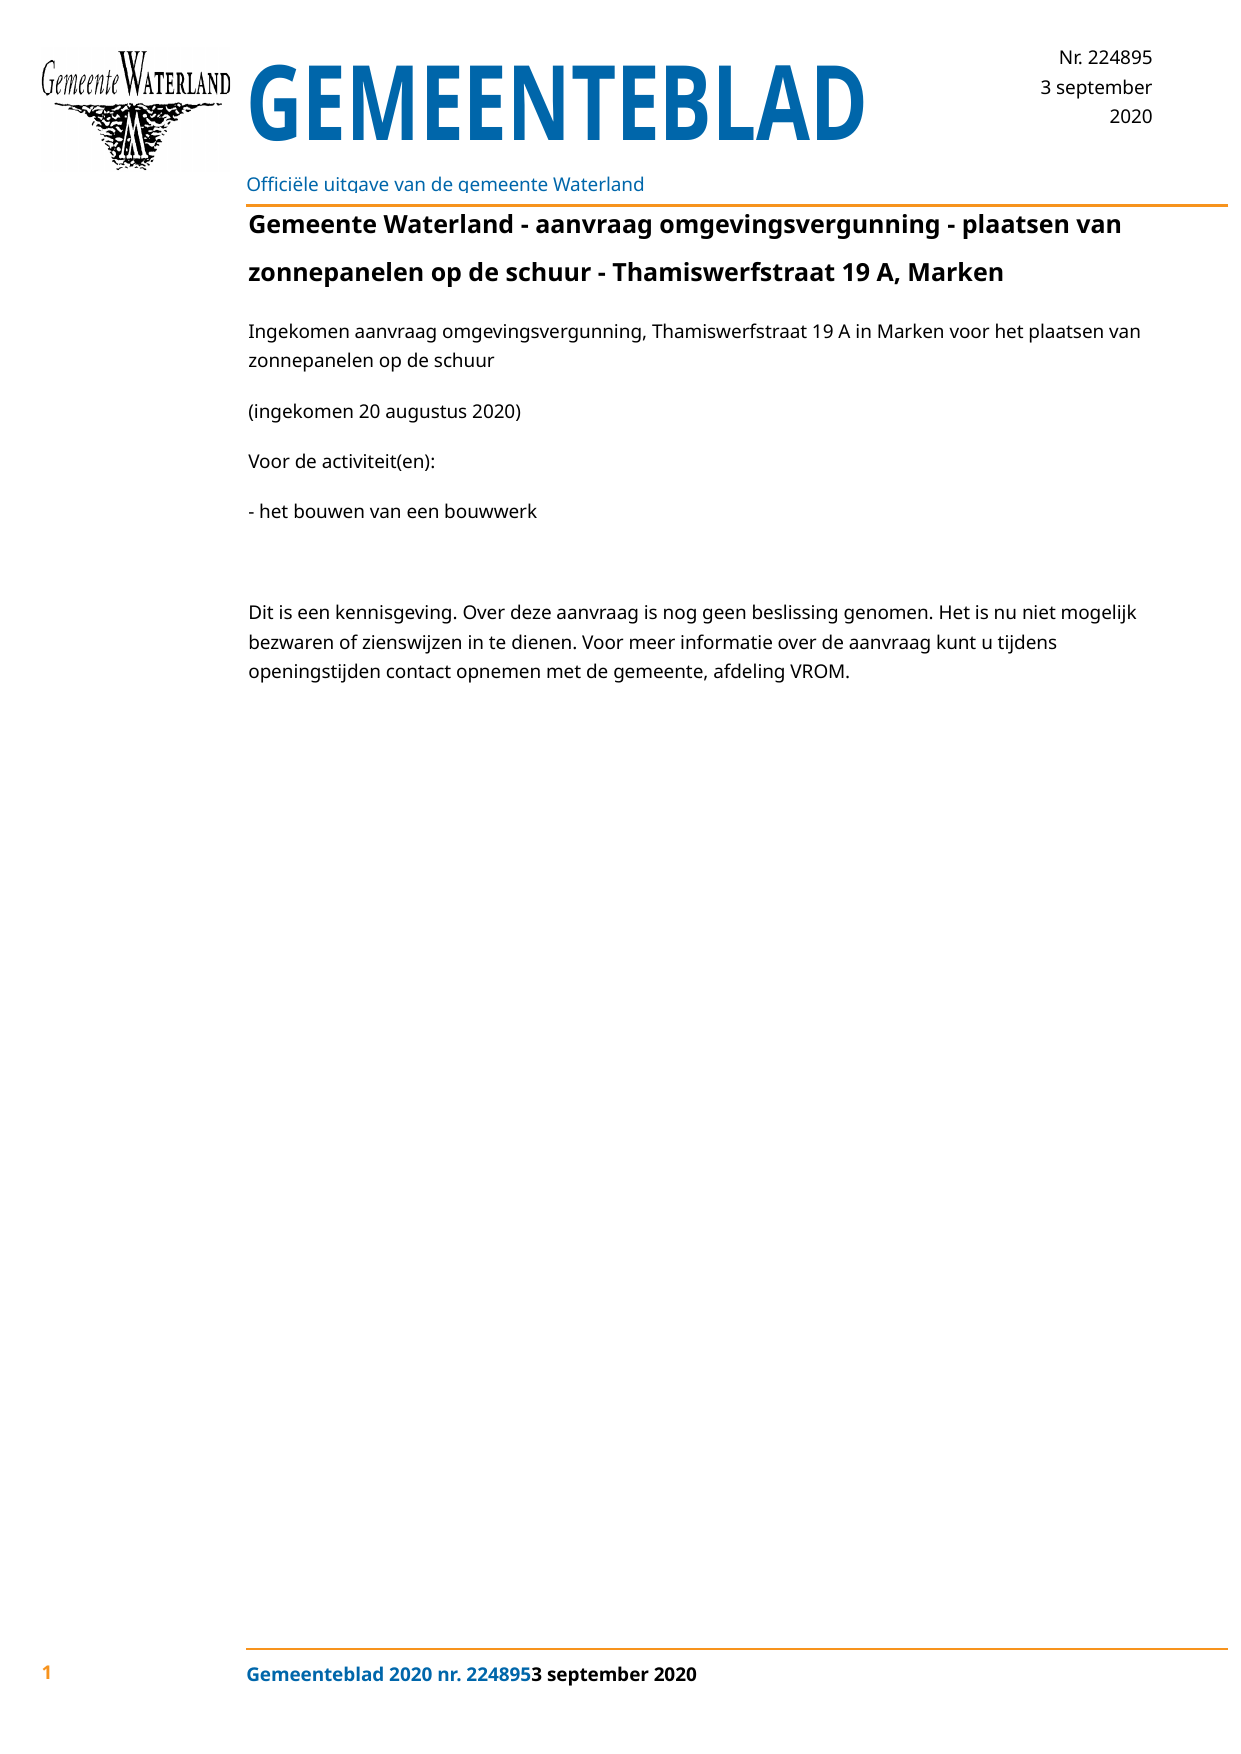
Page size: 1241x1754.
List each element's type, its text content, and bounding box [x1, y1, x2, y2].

text - het bouwen van een bouwwerk [248, 499, 1152, 524]
text Dit is een kennisgeving. Over deze aanvraag is nog geen beslissing genomen. Het is nu niet mogelijk bezwaren of zienswijzen in te dienen. Voor meer informatie over de aanvraag kunt u tijdens openingstijden contact opnemen met de gemeente, afdeling VROM. [248, 599, 1152, 684]
text Voor de activiteit(en): [248, 448, 1152, 474]
text Gemeente Waterland - aanvraag omgevingsvergunning - plaatsen van zonnepanelen op de schuur - Thamiswerfstraat 19 A, Marken [248, 207, 1152, 288]
picture [41, 47, 231, 172]
text (ingekomen 20 augustus 2020) [248, 398, 1152, 424]
text Ingekomen aanvraag omgevingsvergunning, Thamiswerfstraat 19 A in Marken voor het plaatsen van zonnepanelen op de schuur [248, 318, 1152, 373]
